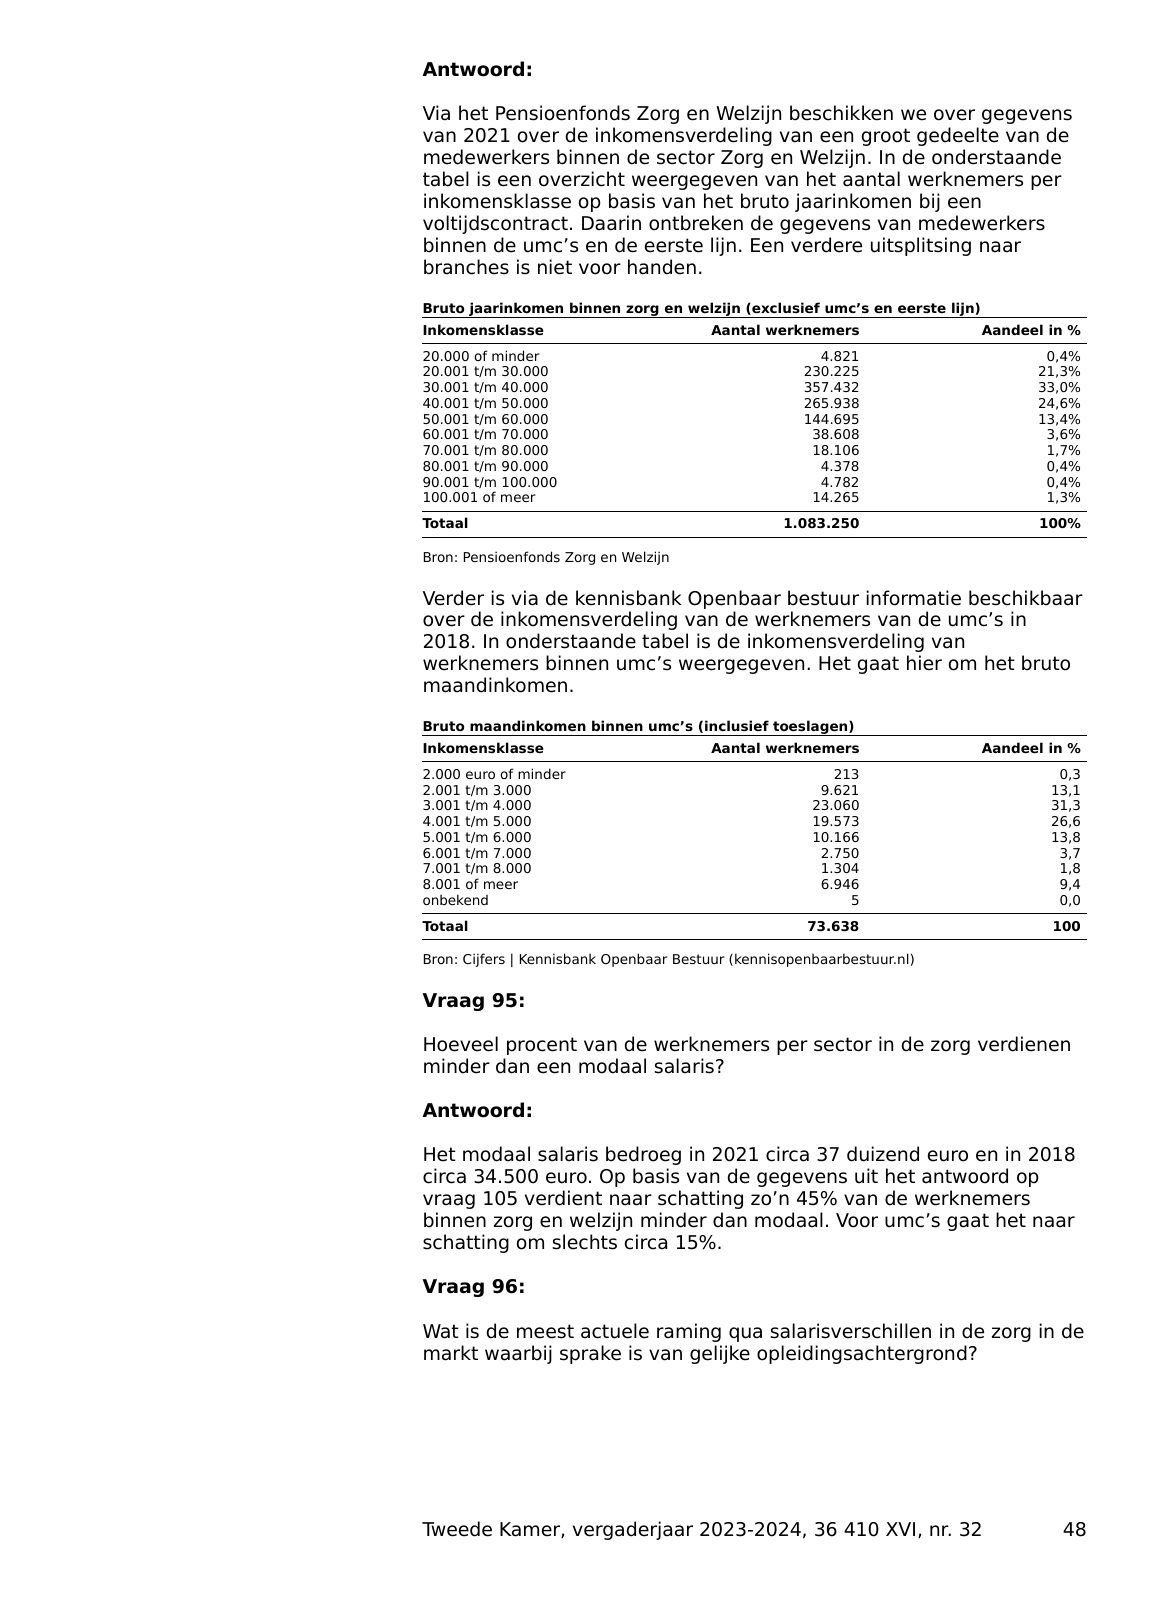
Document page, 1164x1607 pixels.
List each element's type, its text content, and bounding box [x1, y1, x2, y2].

table_cell 1.083.250 [644, 512, 865, 537]
text Wat is de meest actuele raming qua salarisverschillen in de zorg in de markt waarbij sprake is van gelijke opleidingsachtergrond? [422, 1321, 1087, 1364]
table_cell 9.621 [644, 783, 865, 798]
subtitle Antwoord: [422, 59, 1087, 81]
table_cell 4.782 [644, 474, 865, 490]
table_cell 2.000 euro of minder [422, 762, 644, 782]
table_cell 4.378 [644, 459, 865, 474]
table_cell 3,7 [865, 845, 1087, 861]
table_cell 213 [644, 762, 865, 782]
table_cell 7.001 t/m 8.000 [422, 861, 644, 877]
table_cell Totaal [422, 512, 644, 537]
table_cell 5.001 t/m 6.000 [422, 830, 644, 845]
table_cell 14.265 [644, 490, 865, 511]
subtitle Vraag 95: [422, 990, 1087, 1012]
text Verder is via de kennisbank Openbaar bestuur informatie beschikbaar over de inkomensverdeling van de werknemers van de umc’s in 2018. In onderstaande tabel is de inkomensverdeling van werknemers binnen umc’s weergegeven. Het gaat hier om het bruto maandinkomen. [422, 587, 1087, 697]
table_cell 2.750 [644, 845, 865, 861]
table_cell 6.001 t/m 7.000 [422, 845, 644, 861]
table_cell 6.946 [644, 877, 865, 893]
table_cell Inkomensklasse [422, 318, 644, 343]
table_cell 40.001 t/m 50.000 [422, 396, 644, 411]
table_cell Aantal werknemers [644, 736, 865, 761]
table_cell 3.001 t/m 4.000 [422, 798, 644, 814]
table_cell 100% [865, 512, 1087, 537]
table_cell 1.304 [644, 861, 865, 877]
table_cell 1,7% [865, 443, 1087, 459]
table_cell 33,0% [865, 380, 1087, 396]
table_cell 1,8 [865, 861, 1087, 877]
table_cell 230.225 [644, 364, 865, 380]
text Het modaal salaris bedroeg in 2021 circa 37 duizend euro en in 2018 circa 34.500 euro. Op basis van de gegevens uit het antwoord op vraag 105 verdient naar schatting zo’n 45% van de werknemers binnen zorg en welzijn minder dan modaal. Voor umc’s gaat het naar schatting om slechts circa 15%. [422, 1144, 1087, 1254]
table_cell 265.938 [644, 396, 865, 411]
table_cell 60.001 t/m 70.000 [422, 427, 644, 443]
table_cell Aandeel in % [865, 318, 1087, 343]
table_cell 80.001 t/m 90.000 [422, 459, 644, 474]
table_cell 20.001 t/m 30.000 [422, 364, 644, 380]
table_cell 9,4 [865, 877, 1087, 893]
table_cell onbekend [422, 893, 644, 913]
text Hoeveel procent van de werknemers per sector in de zorg verdienen minder dan een modaal salaris? [422, 1034, 1087, 1078]
subtitle Vraag 96: [422, 1276, 1087, 1298]
table_cell 26,6 [865, 814, 1087, 830]
table_cell 357.432 [644, 380, 865, 396]
table_cell 0,0 [865, 893, 1087, 913]
table_cell 4.001 t/m 5.000 [422, 814, 644, 830]
table_cell 13,8 [865, 830, 1087, 845]
table_cell 90.001 t/m 100.000 [422, 474, 644, 490]
table_cell 2.001 t/m 3.000 [422, 783, 644, 798]
table_cell 0,4% [865, 344, 1087, 364]
table_cell 5 [644, 893, 865, 913]
table_header Bruto maandinkomen binnen umc’s (inclusief toeslagen) [422, 719, 1087, 735]
table_cell 0,4% [865, 459, 1087, 474]
table_cell 0,3 [865, 762, 1087, 782]
subtitle Antwoord: [422, 1100, 1087, 1122]
table_cell Aantal werknemers [644, 318, 865, 343]
table_cell 3,6% [865, 427, 1087, 443]
table_cell Inkomensklasse [422, 736, 644, 761]
table_cell 31,3 [865, 798, 1087, 814]
table_header Bruto jaarinkomen binnen zorg en welzijn (exclusief umc’s en eerste lijn) [422, 301, 1087, 317]
table_cell Bron: Pensioenfonds Zorg en Welzijn [422, 538, 1087, 565]
table_cell 19.573 [644, 814, 865, 830]
table_cell 4.821 [644, 344, 865, 364]
table_cell 30.001 t/m 40.000 [422, 380, 644, 396]
table_cell 100 [865, 914, 1087, 939]
table_cell 10.166 [644, 830, 865, 845]
table_cell 70.001 t/m 80.000 [422, 443, 644, 459]
table_cell 73.638 [644, 914, 865, 939]
table_cell 18.106 [644, 443, 865, 459]
table_cell Bron: Cijfers | Kennisbank Openbaar Bestuur (kennisopenbaarbestuur.nl) [422, 940, 1087, 968]
table_cell 13,1 [865, 783, 1087, 798]
table_cell 0,4% [865, 474, 1087, 490]
table_cell 20.000 of minder [422, 344, 644, 364]
table_cell 23.060 [644, 798, 865, 814]
table_cell 8.001 of meer [422, 877, 644, 893]
table_cell 100.001 of meer [422, 490, 644, 511]
table_cell Totaal [422, 914, 644, 939]
table_cell 21,3% [865, 364, 1087, 380]
table_cell 1,3% [865, 490, 1087, 511]
table_cell 24,6% [865, 396, 1087, 411]
text Via het Pensioenfonds Zorg en Welzijn beschikken we over gegevens van 2021 over de inkomensverdeling van een groot gedeelte van de medewerkers binnen de sector Zorg en Welzijn. In de onderstaande tabel is een overzicht weergegeven van het aantal werknemers per inkomensklasse op basis van het bruto jaarinkomen bij een voltijdscontract. Daarin ontbreken de gegevens van medewerkers binnen de umc’s en de eerste lijn. Een verdere uitsplitsing naar branches is niet voor handen. [422, 103, 1087, 279]
table_cell 144.695 [644, 411, 865, 427]
table_cell 50.001 t/m 60.000 [422, 411, 644, 427]
table_cell Aandeel in % [865, 736, 1087, 761]
table_cell 38.608 [644, 427, 865, 443]
table_cell 13,4% [865, 411, 1087, 427]
